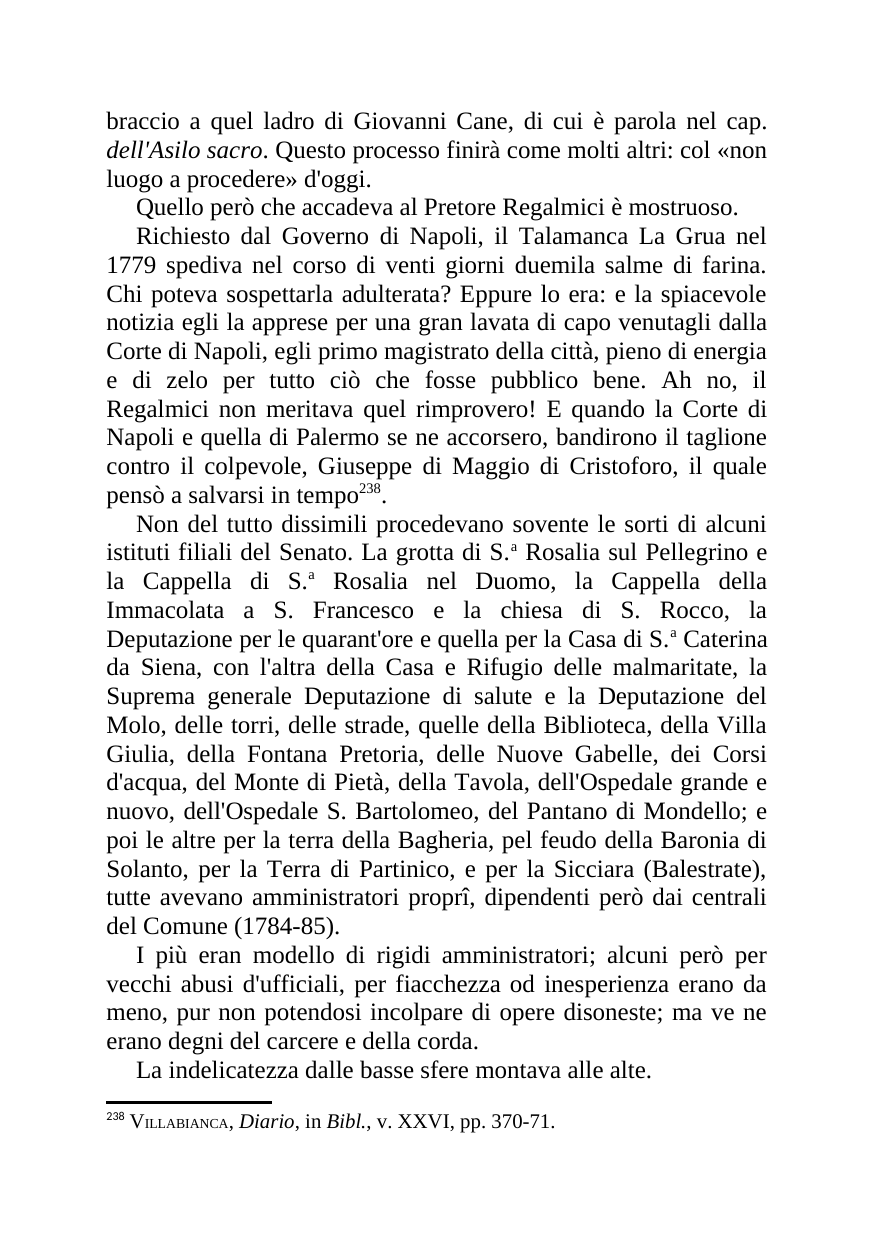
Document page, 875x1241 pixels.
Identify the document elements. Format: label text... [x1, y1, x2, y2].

text braccio a quel ladro di Giovanni Cane, di cui è parola nel cap. dell'Asilo sacro. Questo processo finirà come molti altri: col «non luogo a procedere» d'oggi. [106, 106, 768, 192]
text Non del tutto dissimili procedevano sovente le sorti di alcuni istituti filiali del Senato. La grotta di S.a Rosalia sul Pellegrino e la Cappella di S.a Rosalia nel Duomo, la Cappella della Immacolata a S. Francesco e la chiesa di S. Rocco, la Deputazione per le quarant'ore e quella per la Casa di S.a Caterina da Siena, con l'altra della Casa e Rifugio delle malmaritate, la Suprema generale Deputazione di salute e la Deputazione del Molo, delle torri, delle strade, quelle della Biblioteca, della Villa Giulia, della Fontana Pretoria, delle Nuove Gabelle, dei Corsi d'acqua, del Monte di Pietà, della Tavola, dell'Ospedale grande e nuovo, dell'Ospedale S. Bartolomeo, del Pantano di Mondello; e poi le altre per la terra della Bagheria, pel feudo della Baronia di Solanto, per la Terra di Partinico, e per la Sicciara (Balestrate), tutte avevano amministratori proprî, dipendenti però dai centrali del Comune (1784-85). [106, 509, 768, 940]
text La indelicatezza dalle basse sfere montava alle alte. [106, 1055, 768, 1084]
text Quello però che accadeva al Pretore Regalmici è mostruoso. [106, 192, 768, 221]
text I più eran modello di rigidi amministratori; alcuni però per vecchi abusi d'ufficiali, per fiacchezza od inesperienza erano da meno, pur non potendosi incolpare di opere disoneste; ma ve ne erano degni del carcere e della corda. [106, 940, 768, 1055]
text Villabianca, Diario, in Bibl., v. XXVI, pp. 370-71. [106, 1108, 768, 1134]
text Richiesto dal Governo di Napoli, il Talamanca La Grua nel 1779 spediva nel corso di venti giorni duemila salme di farina. Chi poteva sospettarla adulterata? Eppure lo era: e la spiacevole notizia egli la apprese per una gran lavata di capo venutagli dalla Corte di Napoli, egli primo magistrato della città, pieno di energia e di zelo per tutto ciò che fosse pubblico bene. Ah no, il Regalmici non meritava quel rimprovero! E quando la Corte di Napoli e quella di Palermo se ne accorsero, bandirono il taglione contro il colpevole, Giuseppe di Maggio di Cristoforo, il quale pensò a salvarsi in tempo. [106, 221, 768, 509]
